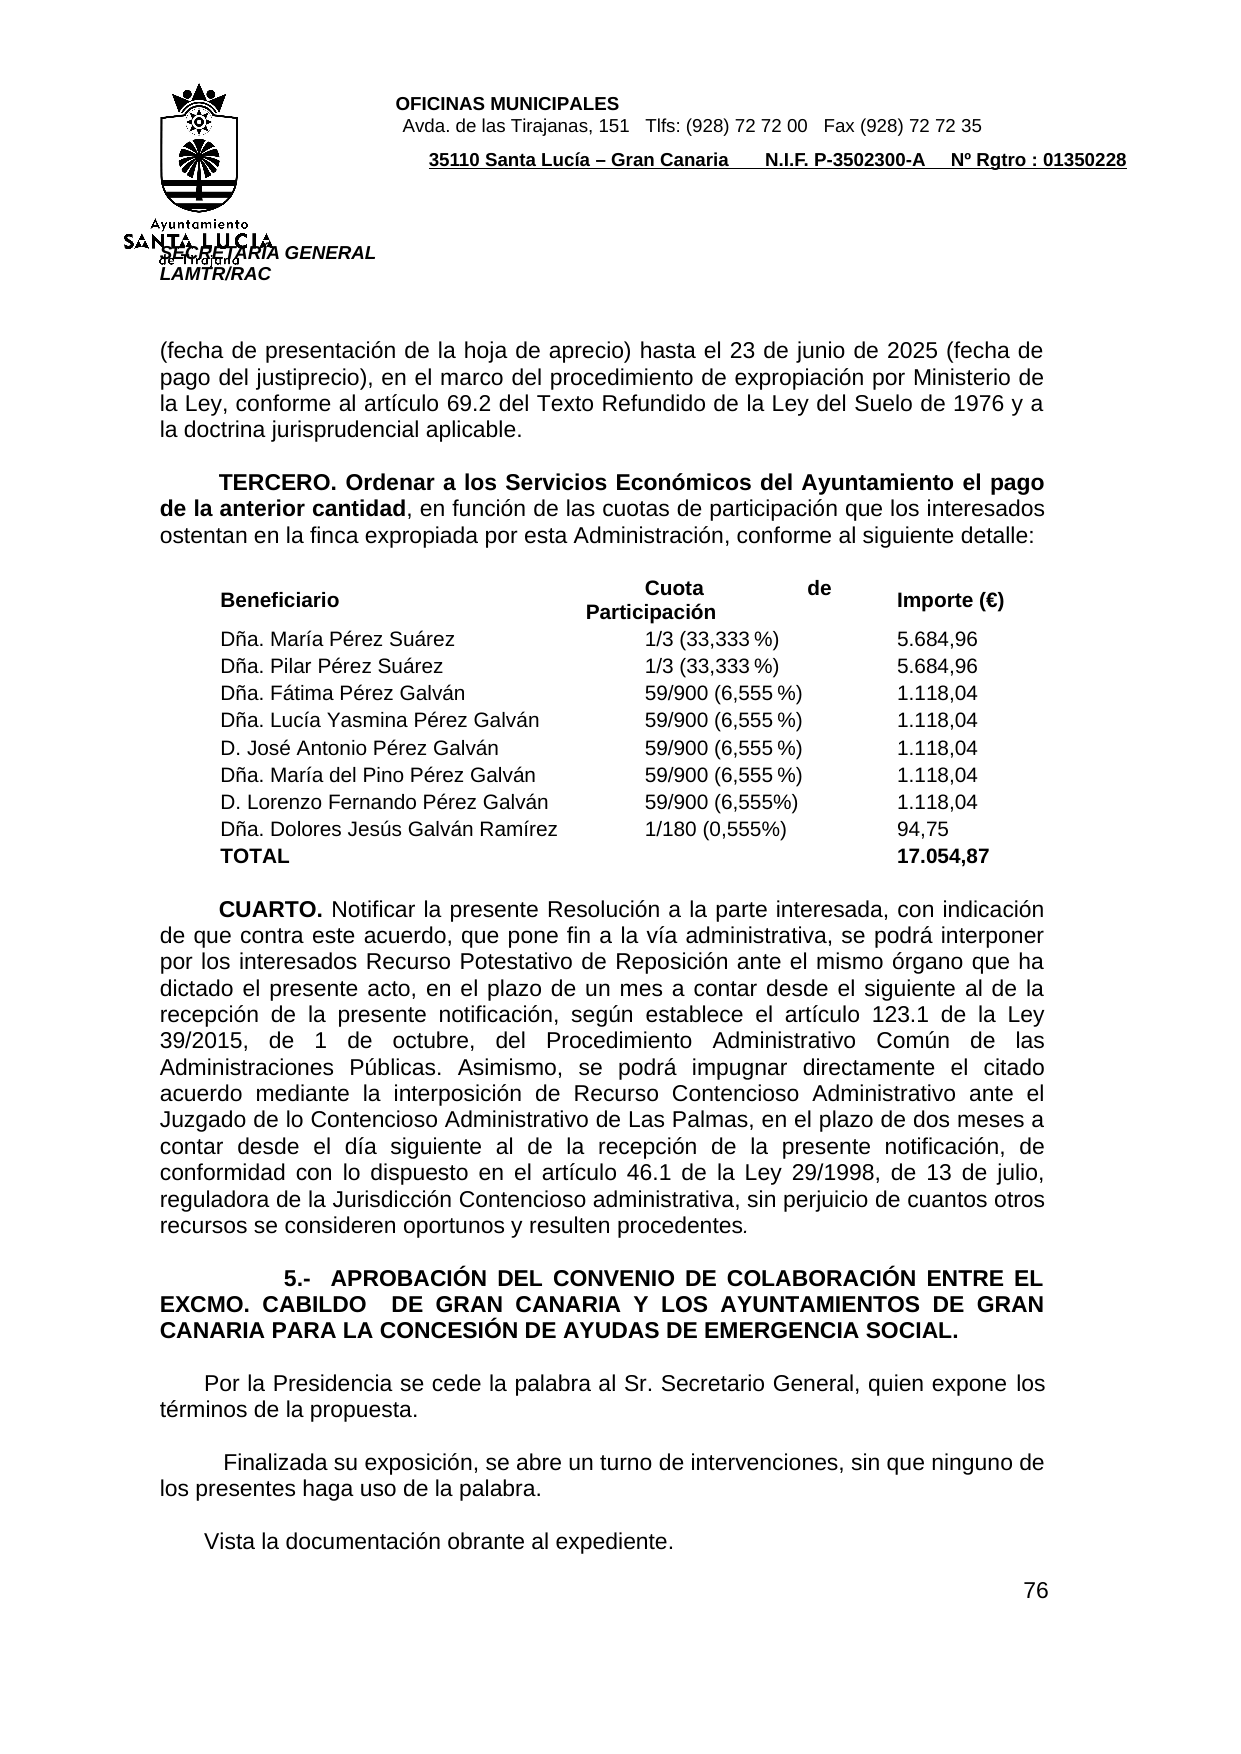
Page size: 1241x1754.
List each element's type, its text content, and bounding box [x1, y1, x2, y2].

table_cell Dña. Dolores Jesús Galván Ramírez [160, 815, 584, 842]
text (fecha de presentación de la hoja de aprecio) hasta el 23 de junio de 2025 (fecha de pago del justiprecio), en el marco del procedimiento de expropiación por Ministerio de la Ley, conforme al artículo 69.2 del Texto Refundido de la Ley del Suelo de 1976 y a la doctrina jurisprudencial aplicable. [159, 337, 1045, 443]
table_cell Dña. Pilar Pérez Suárez [160, 653, 584, 680]
table_cell D. José Antonio Pérez Galván [160, 734, 584, 761]
table_cell TOTAL [160, 842, 584, 869]
text Finalizada su exposición, se abre un turno de intervenciones, sin que ninguno de los presentes haga uso de la palabra. [159, 1449, 1045, 1502]
table_cell Dña. Lucía Yasmina Pérez Galván [160, 707, 584, 734]
table_cell 59/900 (6,555%) [584, 788, 836, 815]
table_cell 1/180 (0,555%) [584, 815, 836, 842]
table_cell Dña. Fátima Pérez Galván [160, 680, 584, 707]
table_cell [584, 842, 836, 869]
table_cell D. Lorenzo Fernando Pérez Galván [160, 788, 584, 815]
table_cell 59/900 (6,555 %) [584, 761, 836, 788]
table_cell 1.118,04 [836, 707, 1048, 734]
table_cell 1.118,04 [836, 734, 1048, 761]
table_header Beneficiario [160, 575, 584, 626]
text Vista la documentación obrante al expediente. [159, 1528, 1045, 1554]
text Por la Presidencia se cede la palabra al Sr. Secretario General, quien expone los términos de la propuesta. [159, 1370, 1045, 1423]
table_header Cuota de Participación [584, 575, 836, 626]
table_cell 17.054,87 [836, 842, 1048, 869]
table_cell 1/3 (33,333 %) [584, 626, 836, 653]
table_header Importe (€) [836, 575, 1048, 626]
table_cell 5.684,96 [836, 626, 1048, 653]
table_cell 1.118,04 [836, 680, 1048, 707]
table_cell 59/900 (6,555 %) [584, 680, 836, 707]
table_cell 59/900 (6,555 %) [584, 707, 836, 734]
text TERCERO. Ordenar a los Servicios Económicos del Ayuntamiento el pago de la anterior cantidad, en función de las cuotas de participación que los interesados ostentan en la finca expropiada por esta Administración, conforme al siguiente detalle: [159, 469, 1045, 548]
table_cell Dña. María Pérez Suárez [160, 626, 584, 653]
table_cell 94,75 [836, 815, 1048, 842]
table_cell 1.118,04 [836, 761, 1048, 788]
table_cell Dña. María del Pino Pérez Galván [160, 761, 584, 788]
table_cell 1/3 (33,333 %) [584, 653, 836, 680]
text 5.- APROBACIÓN DEL CONVENIO DE COLABORACIÓN ENTRE EL EXCMO. CABILDO DE GRAN CANARIA Y LOS AYUNTAMIENTOS DE GRAN CANARIA PARA LA CONCESIÓN DE AYUDAS DE EMERGENCIA SOCIAL. [159, 1264, 1045, 1344]
text CUARTO. Notificar la presente Resolución a la parte interesada, con indicación de que contra este acuerdo, que pone fin a la vía administrativa, se podrá interponer por los interesados Recurso Potestativo de Reposición ante el mismo órgano que ha dictado el presente acto, en el plazo de un mes a contar desde el siguiente al de la recepción de la presente notificación, según establece el artículo 123.1 de la Ley 39/2015, de 1 de octubre, del Procedimiento Administrativo Común de las Administraciones Públicas. Asimismo, se podrá impugnar directamente el citado acuerdo mediante la interposición de Recurso Contencioso Administrativo ante el Juzgado de lo Contencioso Administrativo de Las Palmas, en el plazo de dos meses a contar desde el día siguiente al de la recepción de la presente notificación, de conformidad con lo dispuesto en el artículo 46.1 de la Ley 29/1998, de 13 de julio, reguladora de la Jurisdicción Contencioso administrativa, sin perjuicio de cuantos otros recursos se consideren oportunos y resulten procedentes. [159, 896, 1045, 1238]
table_cell 1.118,04 [836, 788, 1048, 815]
table_cell 59/900 (6,555 %) [584, 734, 836, 761]
table_cell 5.684,96 [836, 653, 1048, 680]
